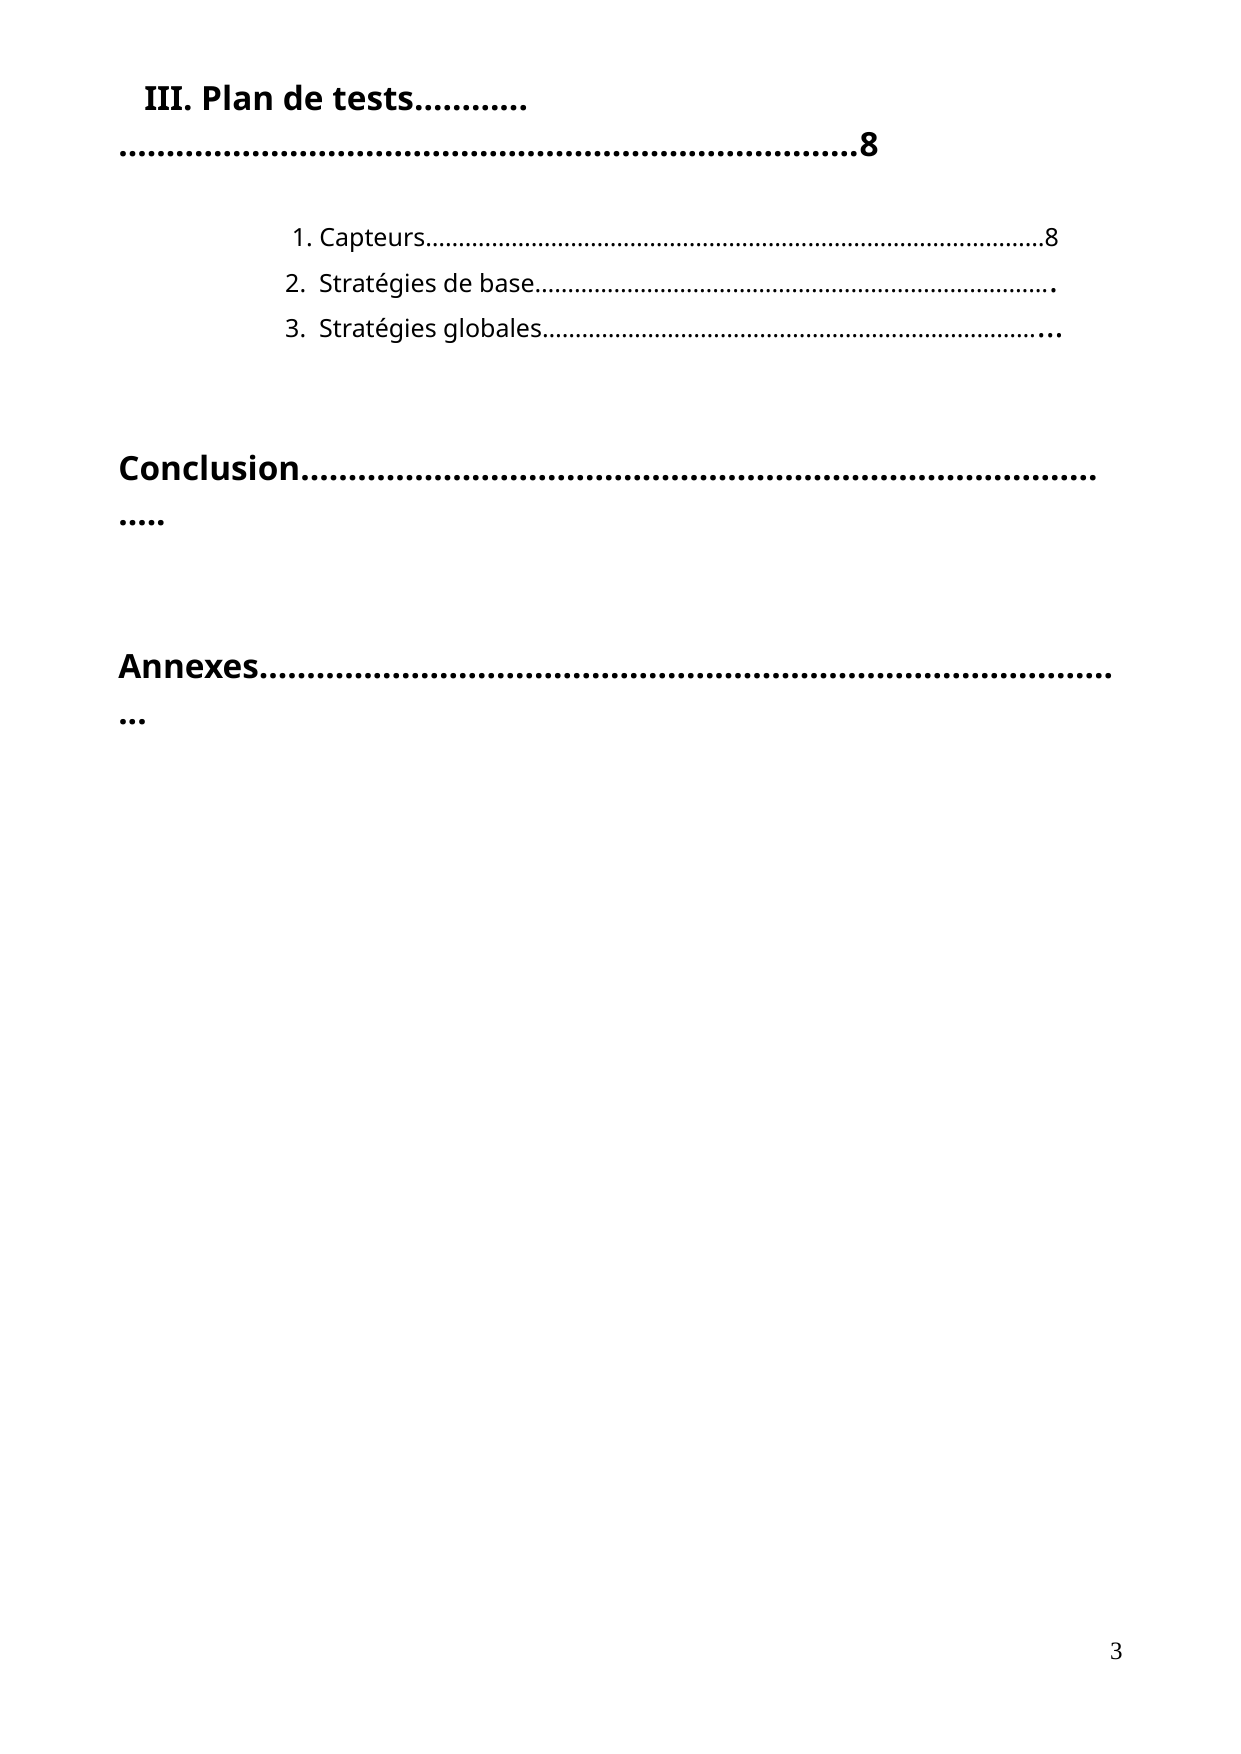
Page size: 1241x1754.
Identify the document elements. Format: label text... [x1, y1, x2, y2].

text Annexes………………………………………………………………………………... [118, 604, 1122, 734]
text III. Plan de tests………...……………………………………………………………………8 [118, 75, 1122, 166]
text 1. Capteurs……….…………………………………………………………………………8 2. Stratégies de base……………………………………………………………………. 3. Stratégies globales…………………………………………………………………... [118, 211, 1122, 347]
text Conclusion…………………………………………………………………………….. [118, 410, 1122, 564]
